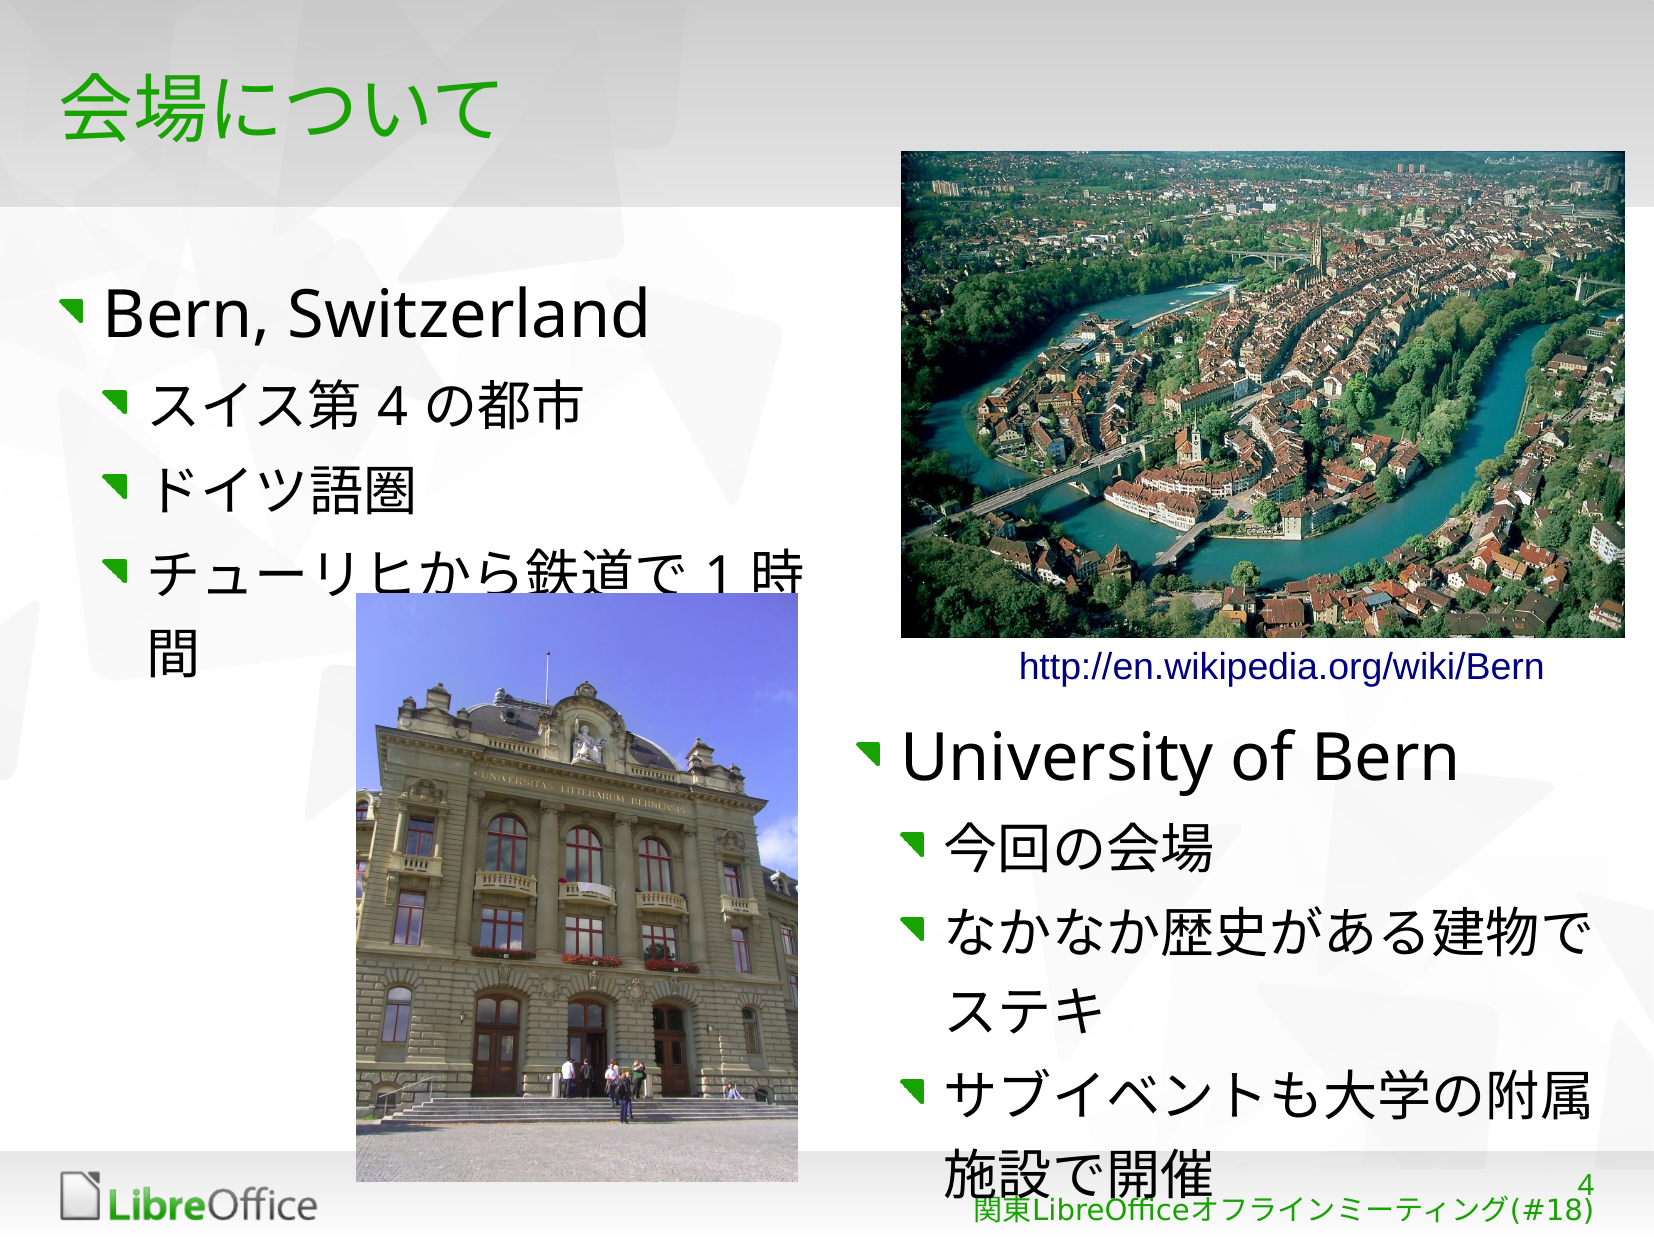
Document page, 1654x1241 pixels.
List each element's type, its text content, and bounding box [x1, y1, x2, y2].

picture [1115, 1161, 1127, 1166]
picture [41, 1152, 337, 1240]
text_box http://en.wikipedia.org/wiki/Bern [1003, 637, 1565, 695]
list Bern, Switzerland スイス第4の都市 ドイツ語圏 チューリヒから鉄道で1時間 [59, 265, 827, 650]
picture [1139, 1154, 1152, 1158]
picture [0, 0, 798, 1182]
list University of Bern 今回の会場 なかなか歴史がある建物でステキ サブイベントも大学の附属施設で開催 [856, 708, 1625, 1093]
picture [1115, 1154, 1127, 1158]
picture [1185, 1162, 1197, 1169]
picture [1289, 1093, 1312, 1113]
picture [1440, 1093, 1454, 1108]
picture [1139, 1161, 1152, 1166]
picture [1573, 1094, 1583, 1098]
title 会場について [59, 29, 1595, 178]
picture [900, 151, 1654, 1169]
picture [1573, 1107, 1585, 1116]
